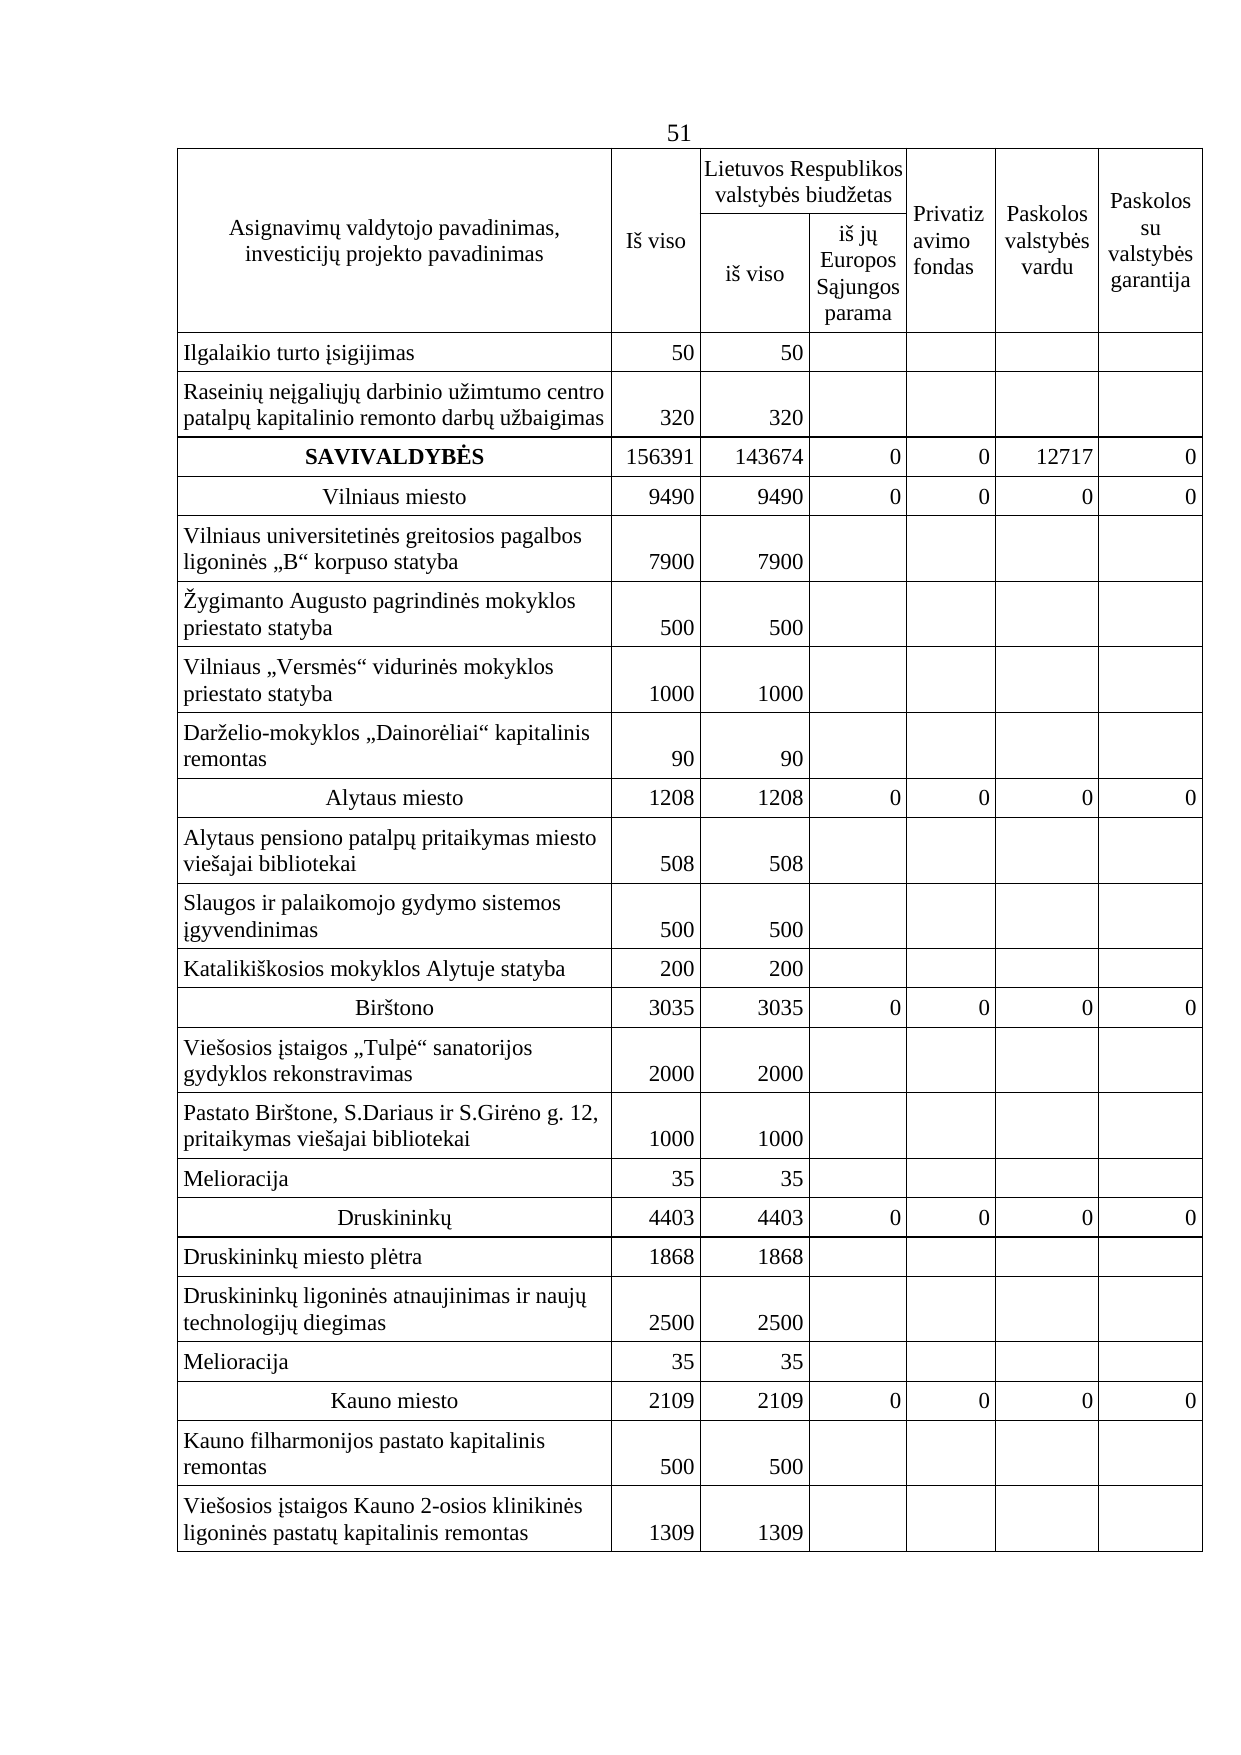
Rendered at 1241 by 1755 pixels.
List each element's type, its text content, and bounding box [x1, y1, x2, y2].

table_cell Vilniaus miesto [178, 477, 611, 515]
table_cell 4403 [701, 1198, 809, 1236]
table_cell [810, 884, 906, 948]
table_cell 1868 [612, 1238, 700, 1276]
table_cell [907, 647, 995, 712]
table_cell [810, 1159, 906, 1197]
table_cell [810, 818, 906, 882]
table_cell 0 [1099, 988, 1202, 1027]
table_cell [1099, 1486, 1202, 1551]
table_cell [907, 372, 995, 436]
table_cell [996, 1277, 1098, 1341]
table_cell 508 [701, 818, 809, 882]
table_cell 2500 [612, 1277, 700, 1341]
table_cell 0 [907, 988, 995, 1027]
table_cell 508 [612, 818, 700, 882]
table_cell Kauno filharmonijos pastato kapitalinis remontas [178, 1421, 611, 1485]
table_cell 0 [996, 1198, 1098, 1236]
table_cell Birštono [178, 988, 611, 1027]
table_cell 320 [701, 372, 809, 436]
table_header Iš viso [612, 149, 700, 332]
table_cell [996, 713, 1098, 777]
table_cell Katalikiškosios mokyklos Alytuje statyba [178, 949, 611, 987]
table_cell 0 [810, 1382, 906, 1420]
table_header Lietuvos Respublikos valstybės biudžetas [701, 149, 906, 213]
table_cell [996, 647, 1098, 712]
table_cell Kauno miesto [178, 1382, 611, 1420]
table_cell 7900 [701, 516, 809, 581]
table_cell SAVIVALDYBĖS [178, 438, 611, 476]
table_cell 0 [996, 779, 1098, 817]
table_cell 35 [701, 1342, 809, 1381]
table_cell 0 [907, 779, 995, 817]
table_cell 500 [701, 582, 809, 646]
table_cell Darželio-mokyklos „Dainorėliai“ kapitalinis remontas [178, 713, 611, 777]
table_cell [810, 1238, 906, 1276]
table_cell [810, 1028, 906, 1092]
table_cell [810, 647, 906, 712]
table_cell [907, 1342, 995, 1381]
table_cell 0 [1099, 779, 1202, 817]
table_cell [1099, 1093, 1202, 1158]
table_cell [810, 582, 906, 646]
table_cell [907, 818, 995, 882]
table_cell [1099, 1277, 1202, 1341]
table_cell [810, 1093, 906, 1158]
table_cell [810, 333, 906, 371]
table_cell [996, 1028, 1098, 1092]
table_cell 35 [612, 1159, 700, 1197]
table_cell 500 [701, 884, 809, 948]
table_cell 500 [612, 582, 700, 646]
table_cell [907, 1093, 995, 1158]
table_cell 0 [907, 438, 995, 476]
table_cell [996, 818, 1098, 882]
table_cell 9490 [612, 477, 700, 515]
table_cell 90 [612, 713, 700, 777]
table_cell [907, 884, 995, 948]
table_cell [1099, 818, 1202, 882]
table_cell 0 [810, 779, 906, 817]
table_cell [996, 1421, 1098, 1485]
table_cell 1000 [701, 1093, 809, 1158]
table_cell 12717 [996, 438, 1098, 476]
table_cell 35 [612, 1342, 700, 1381]
table_cell [996, 1093, 1098, 1158]
table_cell 35 [701, 1159, 809, 1197]
table_header Paskolos valstybės vardu [996, 149, 1098, 332]
table_cell [810, 1421, 906, 1485]
table_cell 7900 [612, 516, 700, 581]
table_cell Viešosios įstaigos Kauno 2-osios klinikinės ligoninės pastatų kapitalinis remontas [178, 1486, 611, 1551]
table_cell 0 [907, 477, 995, 515]
table_cell 0 [1099, 1198, 1202, 1236]
table_header Paskolos su valstybės garantija [1099, 149, 1202, 332]
table_cell 143674 [701, 438, 809, 476]
table_cell [1099, 1421, 1202, 1485]
table_cell Melioracija [178, 1159, 611, 1197]
table_header Privatizavimo fondas [907, 149, 995, 332]
table_cell 0 [1099, 477, 1202, 515]
table_cell Alytaus pensiono patalpų pritaikymas miesto viešajai bibliotekai [178, 818, 611, 882]
table_cell Žygimanto Augusto pagrindinės mokyklos priestato statyba [178, 582, 611, 646]
table_cell [810, 713, 906, 777]
table_cell [1099, 647, 1202, 712]
table_cell 0 [810, 477, 906, 515]
table_cell 50 [612, 333, 700, 371]
table_cell 4403 [612, 1198, 700, 1236]
table_cell [907, 516, 995, 581]
table_cell Alytaus miesto [178, 779, 611, 817]
table_cell [996, 949, 1098, 987]
table_cell [810, 1342, 906, 1381]
table_cell [1099, 1028, 1202, 1092]
table_cell 50 [701, 333, 809, 371]
table_cell [810, 372, 906, 436]
table_cell Druskininkų [178, 1198, 611, 1236]
table_cell [1099, 1238, 1202, 1276]
table_cell [1099, 949, 1202, 987]
table_cell 1309 [701, 1486, 809, 1551]
table_cell 500 [612, 884, 700, 948]
table_cell 1000 [701, 647, 809, 712]
table_cell [810, 1486, 906, 1551]
table_cell Pastato Birštone, S.Dariaus ir S.Girėno g. 12, pritaikymas viešajai bibliotekai [178, 1093, 611, 1158]
table_cell [907, 1421, 995, 1485]
table_cell 1000 [612, 647, 700, 712]
table_cell Raseinių neįgaliųjų darbinio užimtumo centro patalpų kapitalinio remonto darbų užbaigimas [178, 372, 611, 436]
table_cell 0 [996, 477, 1098, 515]
table_cell [1099, 516, 1202, 581]
table_cell 320 [612, 372, 700, 436]
table_cell [996, 1159, 1098, 1197]
table_cell Druskininkų miesto plėtra [178, 1238, 611, 1276]
table_cell [907, 949, 995, 987]
table_cell Viešosios įstaigos „Tulpė“ sanatorijos gydyklos rekonstravimas [178, 1028, 611, 1092]
table_cell 9490 [701, 477, 809, 515]
table_cell 0 [1099, 1382, 1202, 1420]
table_cell [907, 333, 995, 371]
table_cell 1309 [612, 1486, 700, 1551]
table_cell 0 [1099, 438, 1202, 476]
table_cell Melioracija [178, 1342, 611, 1381]
table_cell [996, 1238, 1098, 1276]
table_cell [907, 1277, 995, 1341]
table_cell [907, 1159, 995, 1197]
table_cell 0 [996, 1382, 1098, 1420]
table_cell [1099, 582, 1202, 646]
table_cell [1099, 372, 1202, 436]
table_cell [996, 333, 1098, 371]
table_cell Ilgalaikio turto įsigijimas [178, 333, 611, 371]
table_cell [996, 372, 1098, 436]
table_cell 0 [996, 988, 1098, 1027]
table_cell 200 [701, 949, 809, 987]
table_cell 0 [810, 988, 906, 1027]
table_cell iš jų Europos Sąjungos parama [810, 214, 906, 332]
table_cell iš viso [701, 214, 809, 332]
table_cell [996, 1342, 1098, 1381]
table_cell 156391 [612, 438, 700, 476]
table_cell 500 [701, 1421, 809, 1485]
table_cell 2109 [701, 1382, 809, 1420]
table_cell 2500 [701, 1277, 809, 1341]
table_cell [1099, 713, 1202, 777]
table_cell 1208 [701, 779, 809, 817]
table_cell 200 [612, 949, 700, 987]
table_cell Slaugos ir palaikomojo gydymo sistemos įgyvendinimas [178, 884, 611, 948]
table_cell 500 [612, 1421, 700, 1485]
table_cell 0 [907, 1198, 995, 1236]
table_cell [1099, 1342, 1202, 1381]
table_cell 2000 [612, 1028, 700, 1092]
table_cell [907, 1238, 995, 1276]
table_cell [810, 949, 906, 987]
table_cell [907, 582, 995, 646]
table_cell 0 [810, 1198, 906, 1236]
table_cell [907, 713, 995, 777]
table_cell 2000 [701, 1028, 809, 1092]
table_cell [996, 884, 1098, 948]
table_cell [1099, 884, 1202, 948]
table_header Asignavimų valdytojo pavadinimas, investicijų projekto pavadinimas [178, 149, 611, 332]
table_cell 0 [907, 1382, 995, 1420]
table_cell [907, 1486, 995, 1551]
table_cell [810, 516, 906, 581]
table_cell Vilniaus „Versmės“ vidurinės mokyklos priestato statyba [178, 647, 611, 712]
table_cell 0 [810, 438, 906, 476]
table_cell [1099, 333, 1202, 371]
table_cell [1099, 1159, 1202, 1197]
table_cell 3035 [701, 988, 809, 1027]
table_cell 2109 [612, 1382, 700, 1420]
table_cell [996, 1486, 1098, 1551]
table_cell [996, 516, 1098, 581]
table_cell [996, 582, 1098, 646]
table_cell Vilniaus universitetinės greitosios pagalbos ligoninės „B“ korpuso statyba [178, 516, 611, 581]
table_cell [907, 1028, 995, 1092]
table_cell Druskininkų ligoninės atnaujinimas ir naujų technologijų diegimas [178, 1277, 611, 1341]
table_cell 3035 [612, 988, 700, 1027]
table_cell 1000 [612, 1093, 700, 1158]
table_cell 1208 [612, 779, 700, 817]
table_cell 1868 [701, 1238, 809, 1276]
table_cell 90 [701, 713, 809, 777]
table_cell [810, 1277, 906, 1341]
